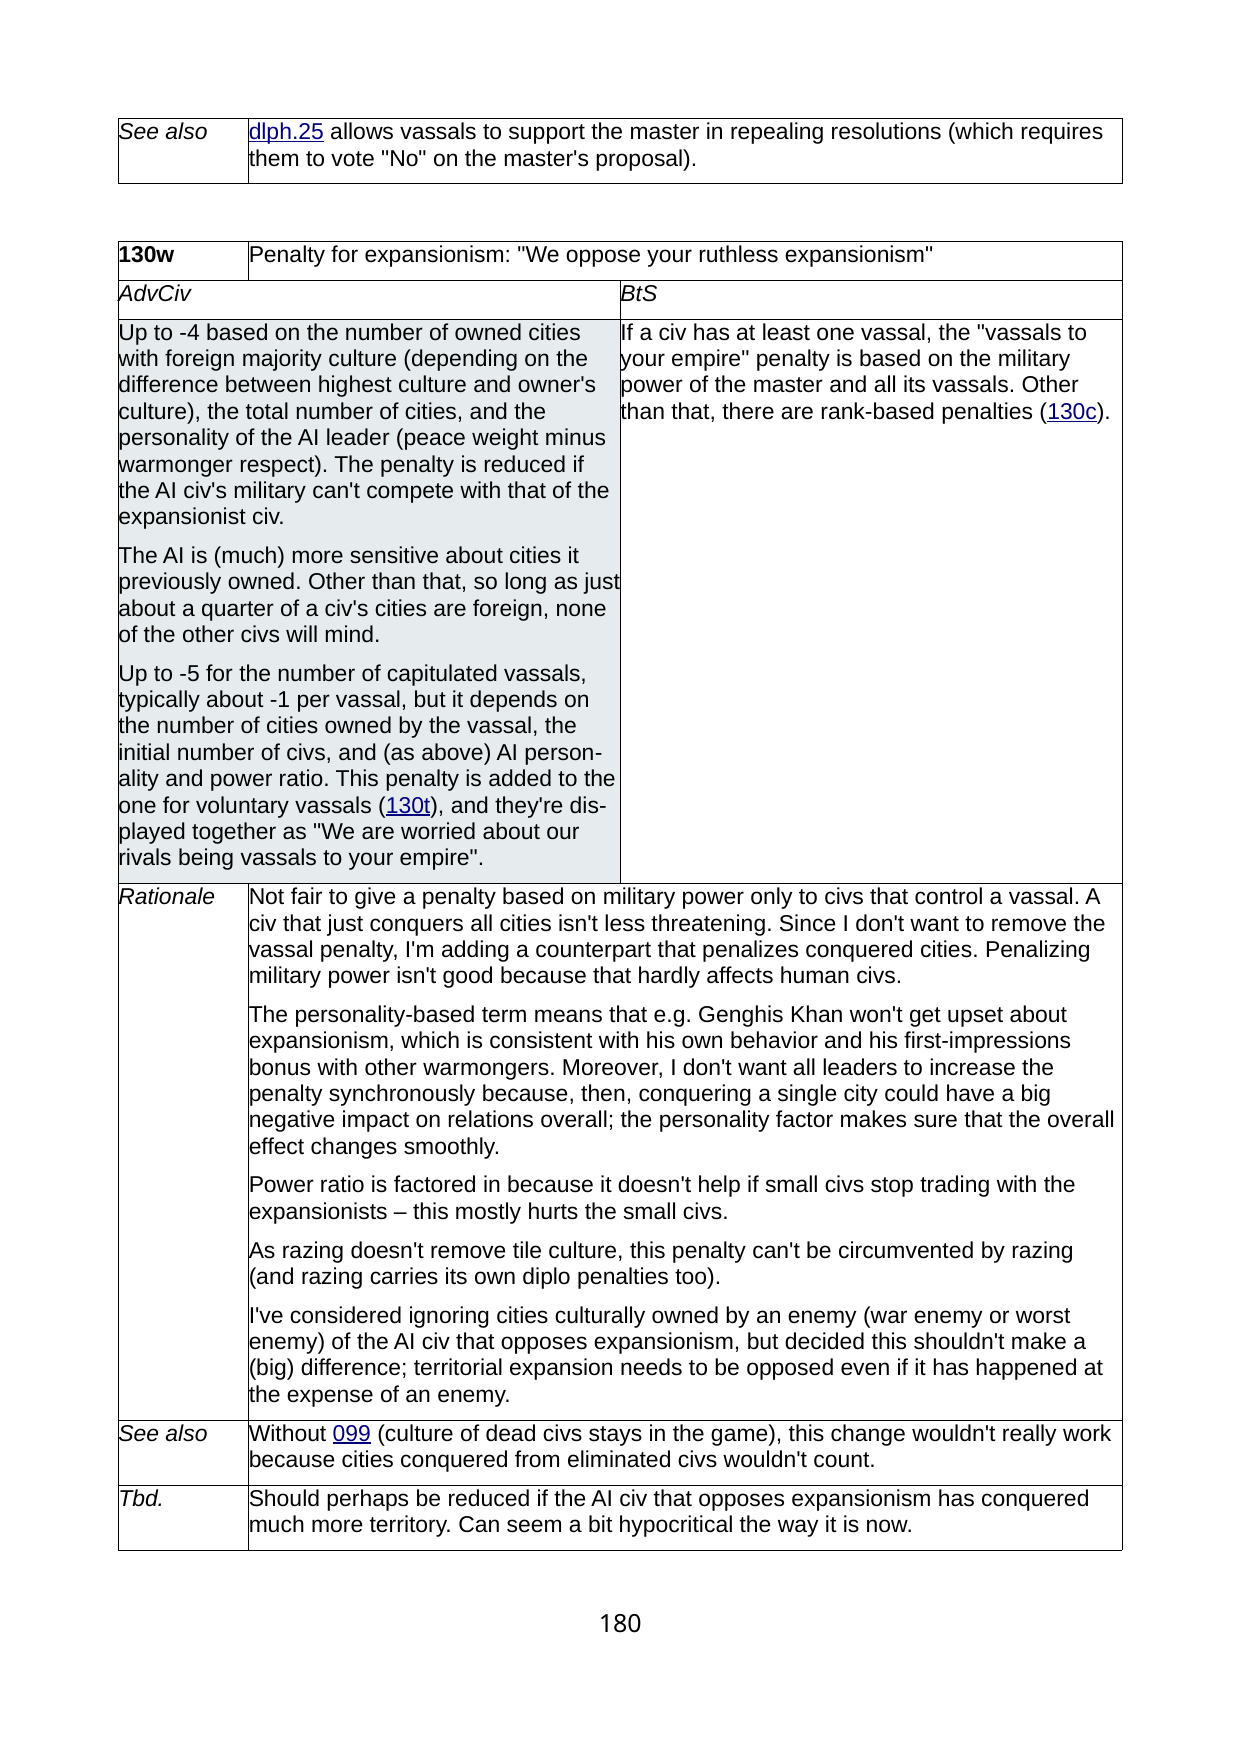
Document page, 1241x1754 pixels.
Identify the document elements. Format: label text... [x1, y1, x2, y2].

table_cell If a civ has at least one vassal, the "vassals to your empire" penalty is based on the military power of the master and all its vassals. Other than that, there are rank-based penalties (130c). [621, 320, 1122, 883]
table_cell dlph.25 allows vassals to support the master in repealing resolutions (which requires them to vote "No" on the master's proposal). [249, 119, 1122, 183]
table_header Penalty for expansionism: "We oppose your ruthless expansionism" [249, 242, 1122, 280]
table_cell Should perhaps be reduced if the AI civ that opposes expansionism has conquered much more territory. Can seem a bit hypocritical the way it is now. [249, 1486, 1122, 1550]
table_header 130w [119, 242, 248, 280]
table_cell Without 099 (culture of dead civs stays in the game), this change wouldn't really work because cities conquered from eliminated civs wouldn't count. [249, 1421, 1122, 1485]
table_cell Tbd. [119, 1486, 248, 1550]
table_cell See also [119, 1421, 248, 1485]
table_cell Not fair to give a penalty based on military power only to civs that control a vassal. A civ that just conquers all cities isn't less threatening. Since I don't want to remove the vassal penalty, I'm adding a counterpart that penalizes conquered cities. Penalizing military power isn't good because that hardly affects human civs. The personality-based term means that e.g. Genghis Khan won't get upset about expansionism, which is consistent with his own behavior and his first-impressions bonus with other warmongers. Moreover, I don't want all leaders to increase the penalty synchronously because, then, conquering a single city could have a big negative impact on relations overall; the personality factor makes sure that the overall effect changes smoothly. Power ratio is factored in because it doesn't help if small civs stop trading with the expansionists – this mostly hurts the small civs. As razing doesn't remove tile culture, this penalty can't be circumvented by razing (and razing carries its own diplo penalties too). I've considered ignoring cities culturally owned by an enemy (war enemy or worst enemy) of the AI civ that opposes expansionism, but decided this shouldn't make a (big) difference; territorial expansion needs to be opposed even if it has happened at the expense of an enemy. [249, 884, 1122, 1419]
table_cell See also [119, 119, 248, 183]
table_cell Rationale [119, 884, 248, 1419]
table_cell AdvCiv [119, 281, 620, 319]
table_cell BtS [621, 281, 1122, 319]
table_cell Up to -4 based on the number of owned cities with foreign majority culture (depending on the difference between highest culture and owner's culture), the total number of cities, and the personality of the AI leader (peace weight minus warmonger respect). The penalty is reduced if the AI civ's military can't compete with that of the expansionist civ. The AI is (much) more sensitive about cities it previously owned. Other than that, so long as just about a quarter of a civ's cities are foreign, none of the other civs will mind. Up to -5 for the number of capitulated vassals, typically about -1 per vassal, but it depends on the number of cities owned by the vassal, the initial number of civs, and (as above) AI person­ality and power ratio. This penalty is added to the one for voluntary vassals (130t), and they're dis­played together as "We are worried about our rivals being vassals to your empire". [119, 320, 620, 883]
